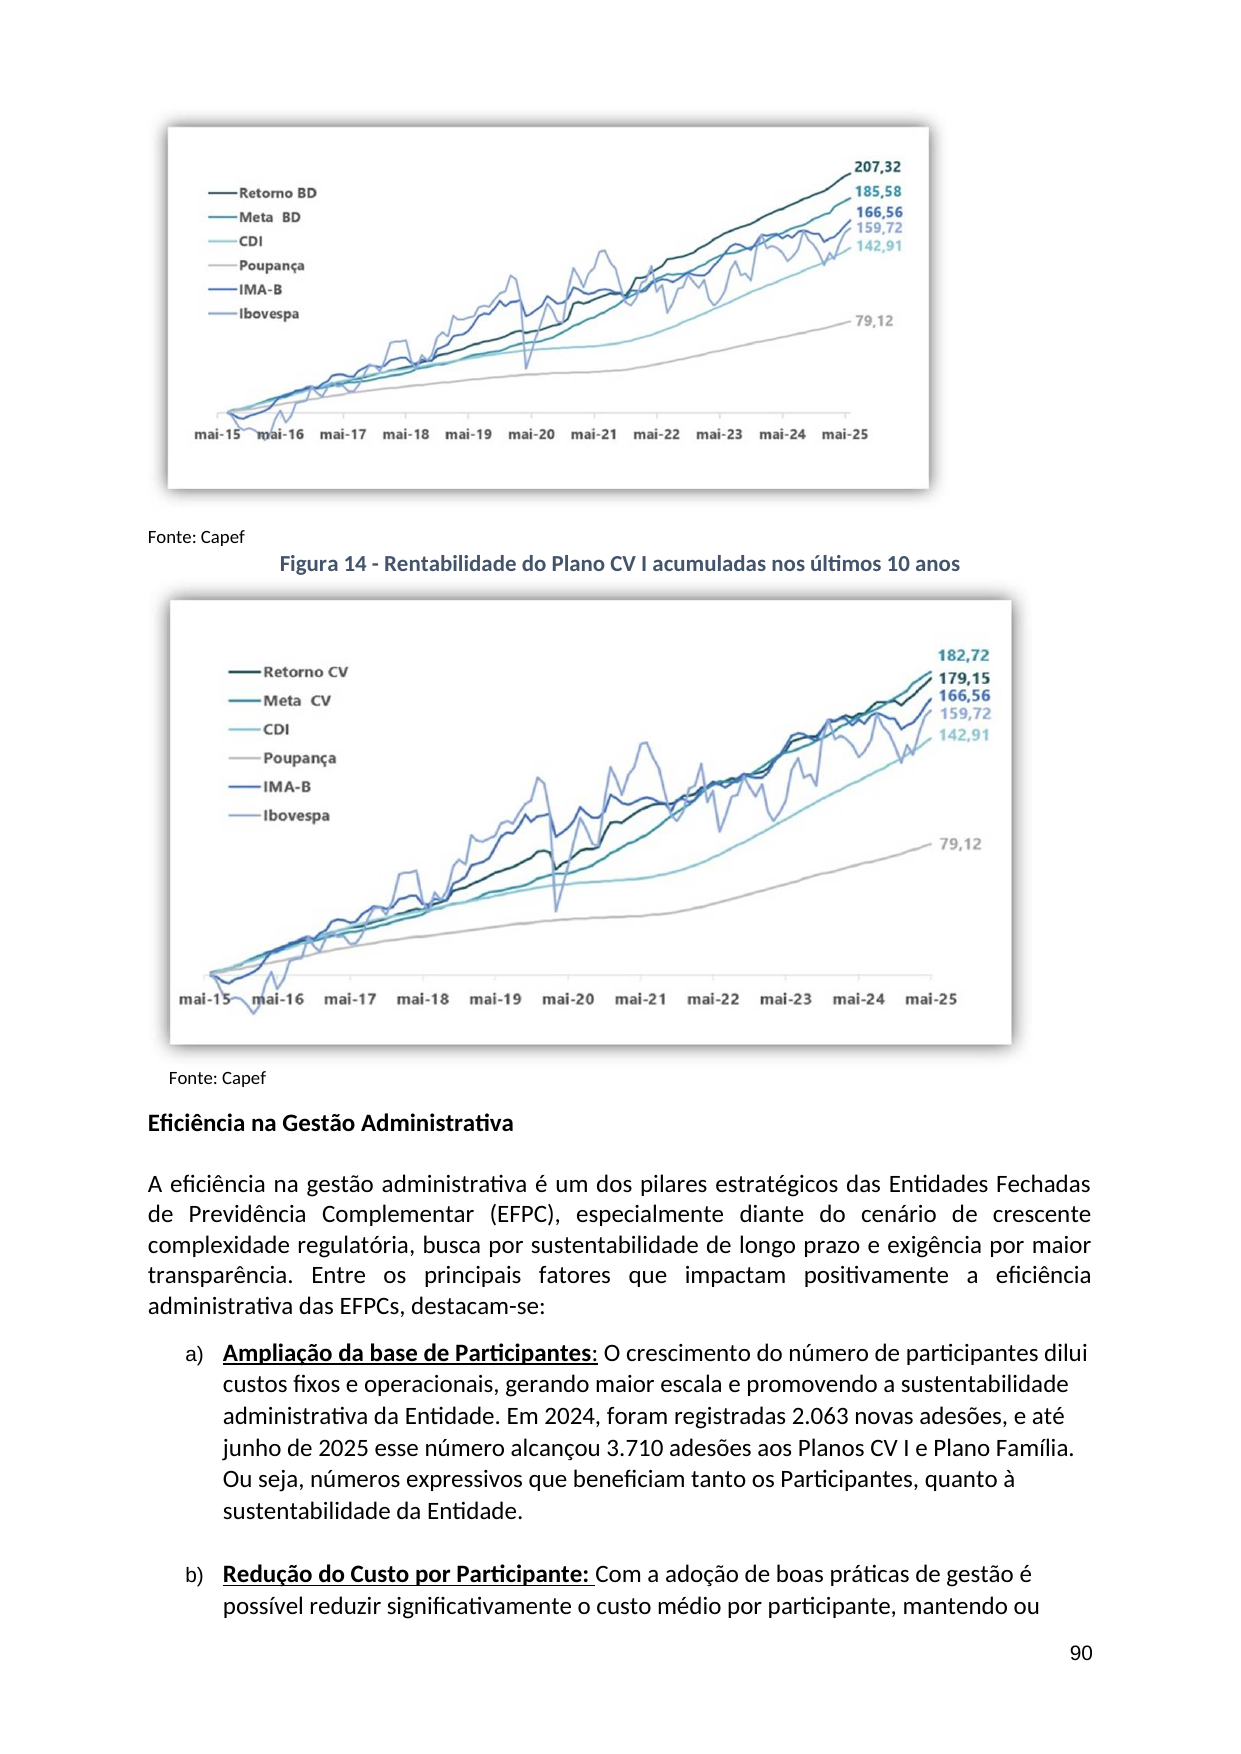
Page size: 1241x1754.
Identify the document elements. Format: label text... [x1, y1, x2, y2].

text Figura 14 - Rentabilidade do Plano CV I acumuladas nos últimos 10 anos [148, 549, 1092, 577]
list Ampliação da base de Participantes: O crescimento do número de participantes dilui custos fixos e operacionais, gerando maior escala e promovendo a sustentabilidade administrativa da Entidade. Em 2024, foram registradas 2.063 novas adesões, e até junho de 2025 esse número alcançou 3.710 adesões aos Planos CV I e Plano Família. Ou seja, números expressivos que beneficiam tanto os Participantes, quanto à sustentabilidade da Entidade. [185, 1337, 1092, 1526]
list Redução do Custo por Participante: Com a adoção de boas práticas de gestão é possível reduzir significativamente o custo médio por participante, mantendo ou [185, 1559, 1092, 1621]
text A eficiência na gestão administrativa é um dos pilares estratégicos das Entidades Fechadas de Previdência Complementar (EFPC), especialmente diante do cenário de crescente complexidade regulatória, busca por sustentabilidade de longo prazo e exigência por maior transparência. Entre os principais fatores que impactam positivamente a eficiência administrativa das EFPCs, destacam-se: [148, 1168, 1092, 1320]
text Eficiência na Gestão Administrativa [148, 1107, 1092, 1137]
text Fonte: Capef [148, 1066, 1092, 1089]
text Fonte: Capef [148, 526, 1092, 549]
